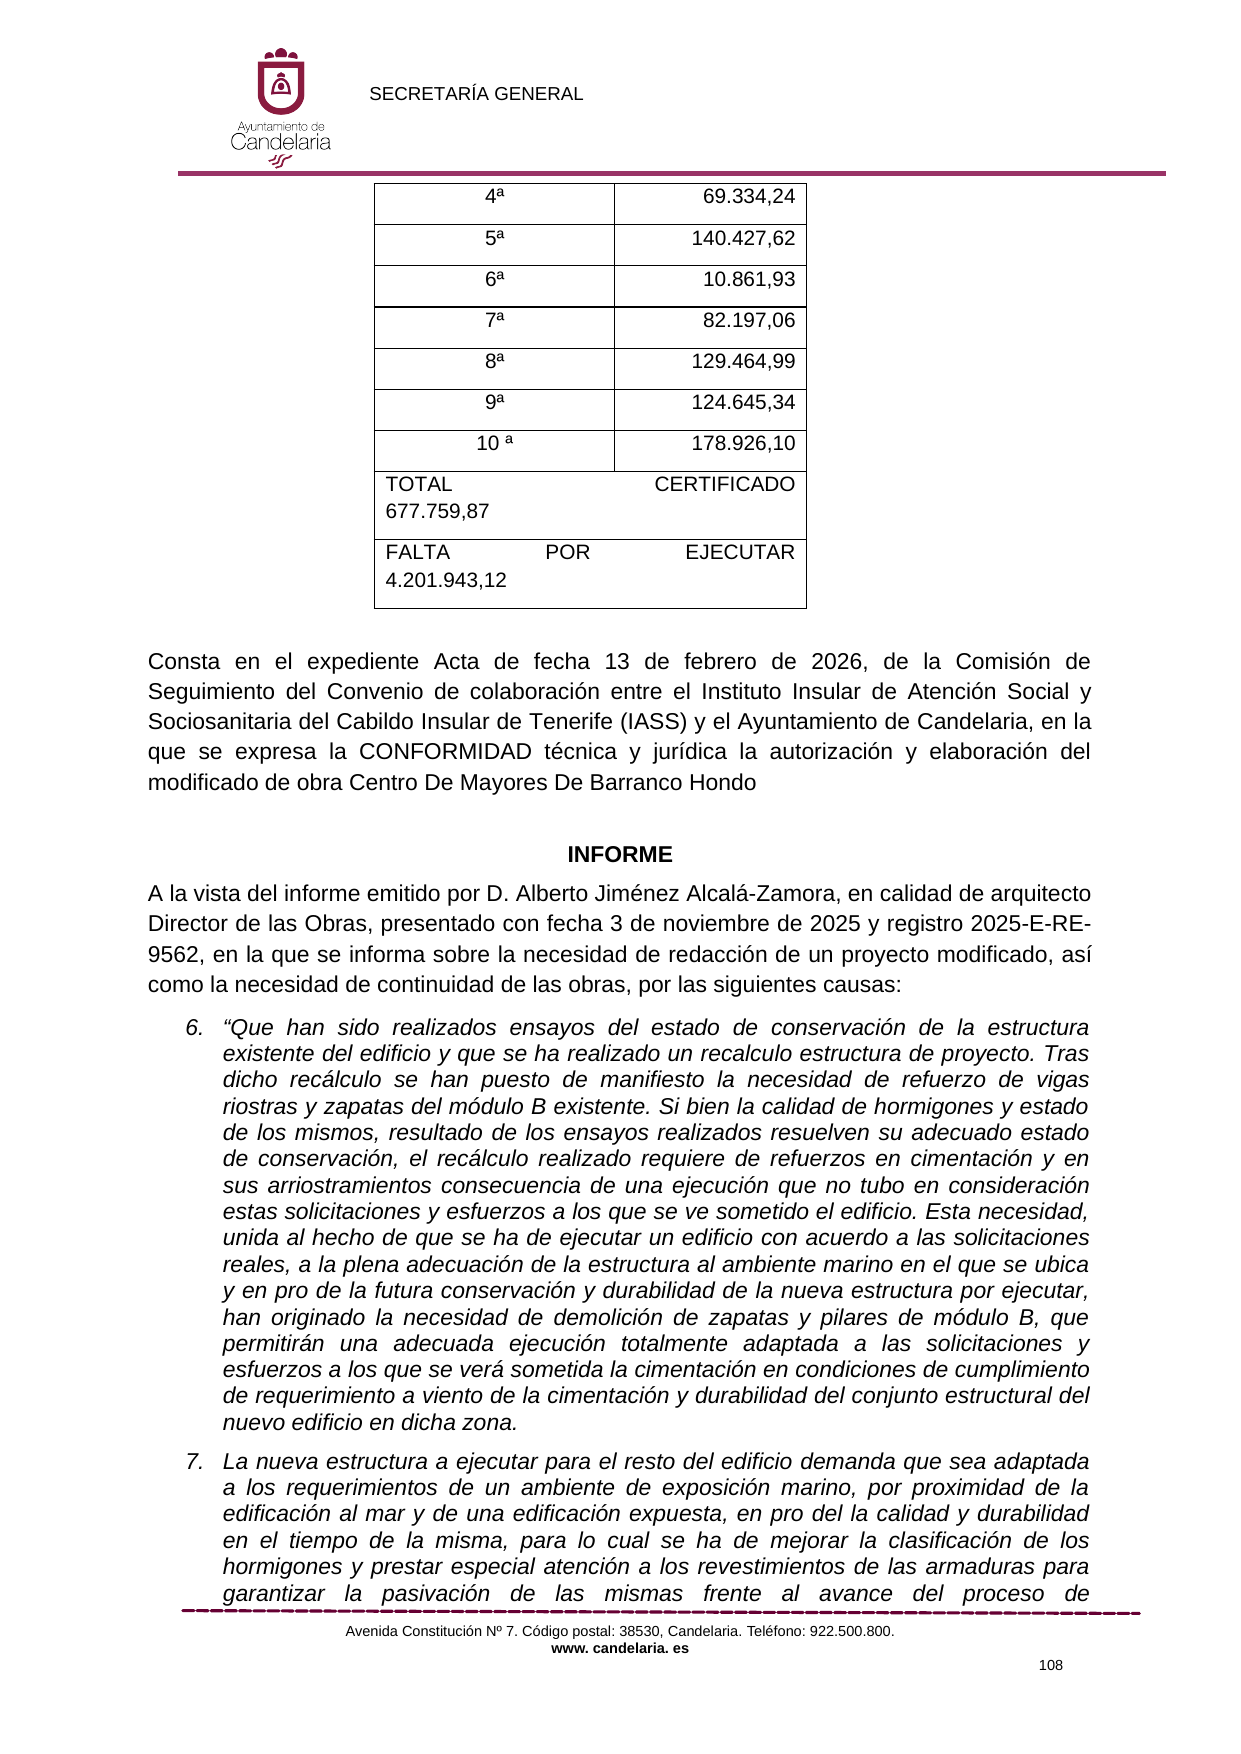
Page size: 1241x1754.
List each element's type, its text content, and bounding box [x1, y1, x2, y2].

table_cell 7ª [375, 308, 614, 347]
text A la vista del informe emitido por D. Alberto Jiménez Alcalá-Zamora, en calidad de arquitecto Director de las Obras, presentado con fecha 3 de noviembre de 2025 y registro 2025-E-RE-9562, en la que se informa sobre la necesidad de redacción de un proyecto modificado, así como la necesidad de continuidad de las obras, por las siguientes causas: [148, 880, 1092, 997]
table_cell 124.645,34 [615, 390, 806, 429]
table_cell 8ª [375, 349, 614, 388]
table_cell 6ª [375, 266, 614, 306]
list La nueva estructura a ejecutar para el resto del edificio demanda que sea adaptada a los requerimientos de un ambiente de exposición marino, por proximidad de la edificación al mar y de una edificación expuesta, en pro del la calidad y durabilidad en el tiempo de la misma, para lo cual se ha de mejorar la clasificación de los hormigones y prestar especial atención a los revestimientos de las armaduras para garantizar la pasivación de las mismas frente al avance del proceso de [185, 1448, 1092, 1606]
table_cell 10 ª [375, 431, 614, 471]
table_cell 82.197,06 [615, 308, 806, 347]
table_cell FALTA POR EJECUTAR 4.201.943,12 [375, 540, 806, 608]
table_cell 9ª [375, 390, 614, 429]
table_cell 140.427,62 [615, 225, 806, 265]
table_cell 69.334,24 [615, 184, 806, 224]
table_cell 10.861,93 [615, 266, 806, 306]
table_cell 4ª [375, 184, 614, 224]
text Consta en el expediente Acta de fecha 13 de febrero de 2026, de la Comisión de Seguimiento del Convenio de colaboración entre el Instituto Insular de Atención Social y Sociosanitaria del Cabildo Insular de Tenerife (IASS) y el Ayuntamiento de Candelaria, en la que se expresa la CONFORMIDAD técnica y jurídica la autorización y elaboración del modificado de obra Centro De Mayores De Barranco Hondo [148, 648, 1092, 795]
text INFORME [148, 841, 1092, 868]
table_cell 178.926,10 [615, 431, 806, 471]
list “Que han sido realizados ensayos del estado de conservación de la estructura existente del edificio y que se ha realizado un recalculo estructura de proyecto. Tras dicho recálculo se han puesto de manifiesto la necesidad de refuerzo de vigas riostras y zapatas del módulo B existente. Si bien la calidad de hormigones y estado de los mismos, resultado de los ensayos realizados resuelven su adecuado estado de conservación, el recálculo realizado requiere de refuerzos en cimentación y en sus arriostramientos consecuencia de una ejecución que no tubo en consideración estas solicitaciones y esfuerzos a los que se ve sometido el edificio. Esta necesidad, unida al hecho de que se ha de ejecutar un edificio con acuerdo a las solicitaciones reales, a la plena adecuación de la estructura al ambiente marino en el que se ubica y en pro de la futura conservación y durabilidad de la nueva estructura por ejecutar, han originado la necesidad de demolición de zapatas y pilares de módulo B, que permitirán una adecuada ejecución totalmente adaptada a las solicitaciones y esfuerzos a los que se verá sometida la cimentación en condiciones de cumplimiento de requerimiento a viento de la cimentación y durabilidad del conjunto estructural del nuevo edificio en dicha zona. [185, 1013, 1092, 1435]
table_cell TOTAL CERTIFICADO 677.759,87 [375, 472, 806, 539]
table_cell 129.464,99 [615, 349, 806, 388]
table_cell 5ª [375, 225, 614, 265]
